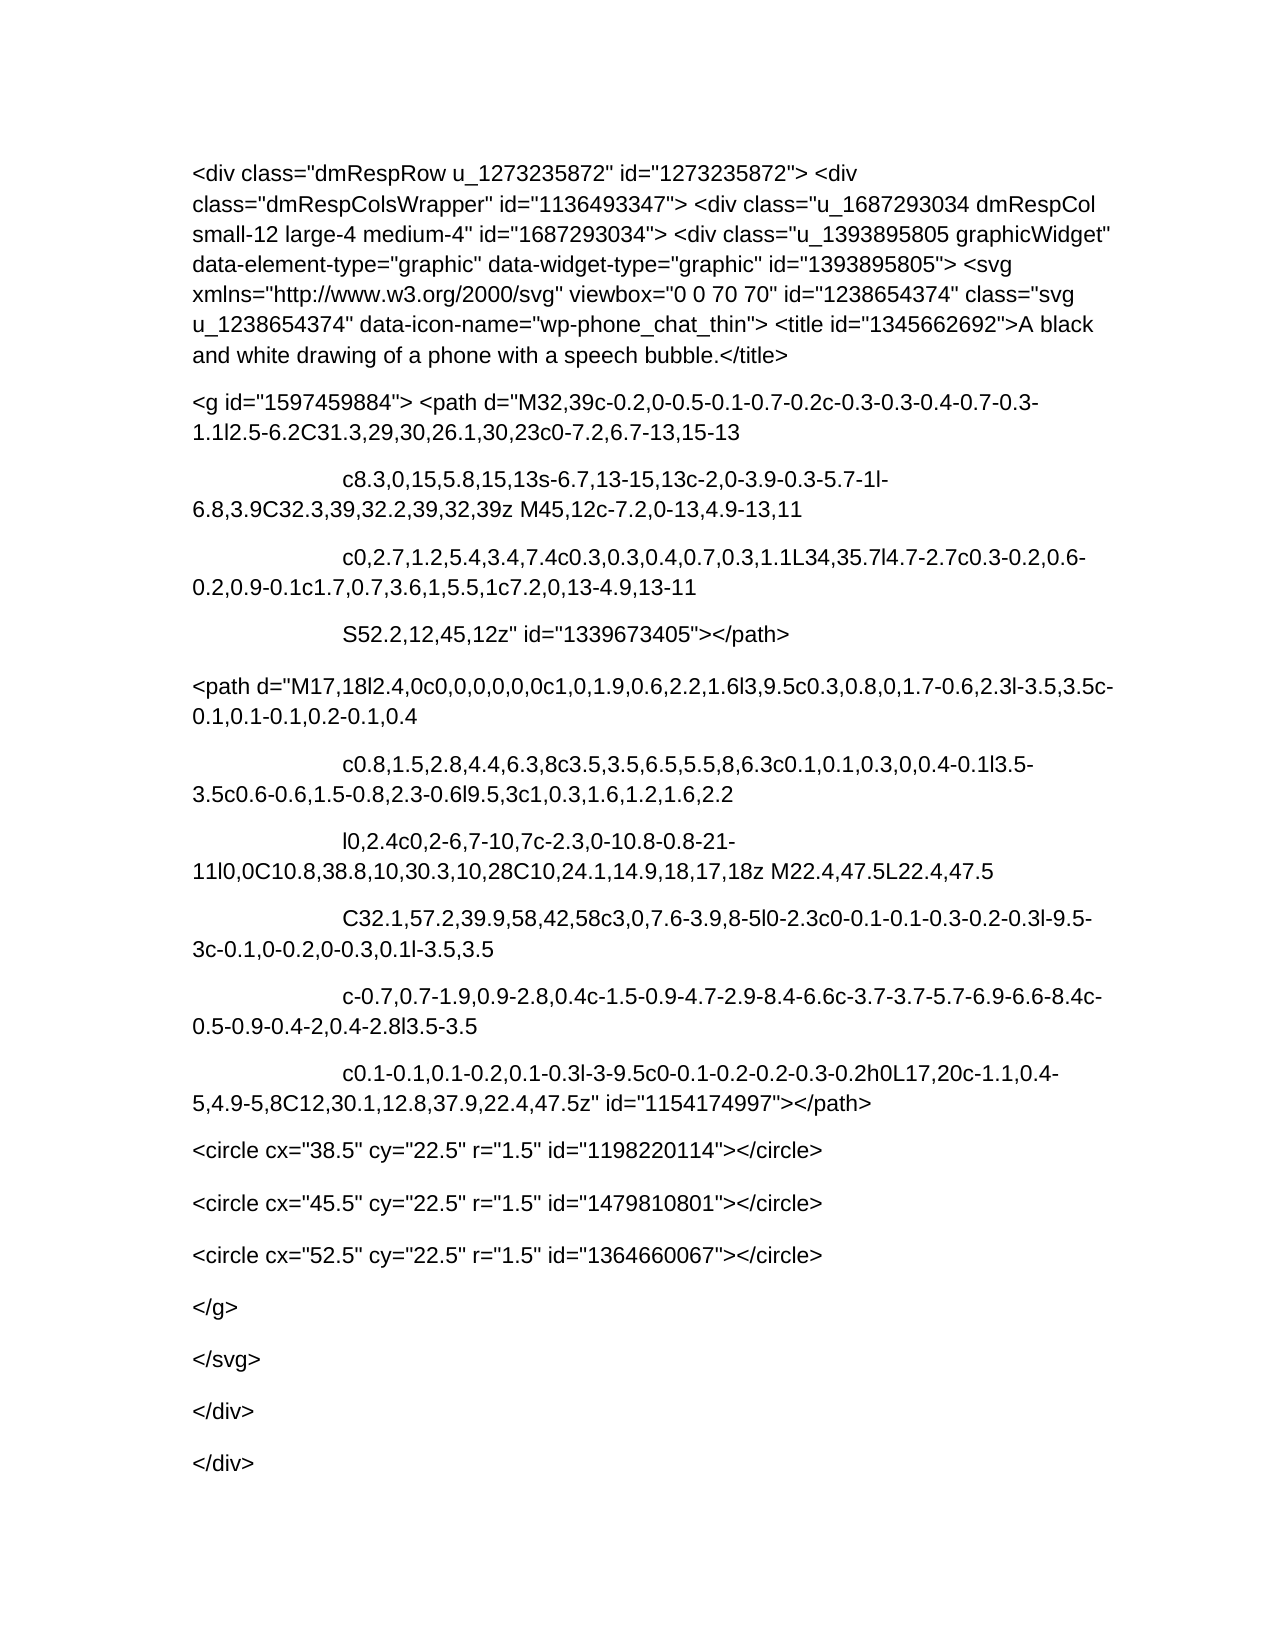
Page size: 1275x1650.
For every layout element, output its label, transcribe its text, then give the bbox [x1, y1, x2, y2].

table_cell c0.1-0.1,0.1-0.2,0.1-0.3l-3-9.5c0-0.1-0.2-0.2-0.3-0.2h0L17,20c-1.1,0.4-5,4.9-5,8C12,30.1,12.8,37.9,22.4,47.5z" id="1154174997"></path> [182, 1050, 1125, 1127]
table_cell C32.1,57.2,39.9,58,42,58c3,0,7.6-3.9,8-5l0-2.3c0-0.1-0.1-0.3-0.2-0.3l-9.5-3c-0.1,0-0.2,0-0.3,0.1l-3.5,3.5 [182, 895, 1125, 972]
table_cell [150, 1440, 182, 1492]
table_cell S52.2,12,45,12z" id="1339673405"></path> [182, 611, 1125, 663]
table_cell <path d="M17,18l2.4,0c0,0,0,0,0,0c1,0,1.9,0.6,2.2,1.6l3,9.5c0.3,0.8,0,1.7-0.6,2.3l-3.5,3.5c-0.1,0.1-0.1,0.2-0.1,0.4 [182, 663, 1125, 740]
table_cell [150, 818, 182, 895]
table_cell <g id="1597459884"> <path d="M32,39c-0.2,0-0.5-0.1-0.7-0.2c-0.3-0.3-0.4-0.7-0.3-1.1l2.5-6.2C31.3,29,30,26.1,30,23c0-7.2,6.7-13,15-13 [182, 379, 1125, 456]
table_cell l0,2.4c0,2-6,7-10,7c-2.3,0-10.8-0.8-21-11l0,0C10.8,38.8,10,30.3,10,28C10,24.1,14.9,18,17,18z M22.4,47.5L22.4,47.5 [182, 818, 1125, 895]
table_cell </div> [182, 1440, 1125, 1492]
table_cell [150, 663, 182, 740]
table_cell [150, 740, 182, 817]
table_cell [150, 1335, 182, 1387]
table_cell <circle cx="38.5" cy="22.5" r="1.5" id="1198220114"></circle> [182, 1127, 1125, 1179]
table_cell <div class="dmRespRow u_1273235872" id="1273235872"> <div class="dmRespColsWrapper" id="1136493347"> <div class="u_1687293034 dmRespCol small-12 large-4 medium-4" id="1687293034"> <div class="u_1393895805 graphicWidget" data-element-type="graphic" data-widget-type="graphic" id="1393895805"> <svg xmlns="http://www.w3.org/2000/svg" viewbox="0 0 70 70" id="1238654374" class="svg u_1238654374" data-icon-name="wp-phone_chat_thin"> <title id="1345662692">A black and white drawing of a phone with a speech bubble.</title> [182, 150, 1125, 378]
table_cell c0.8,1.5,2.8,4.4,6.3,8c3.5,3.5,6.5,5.5,8,6.3c0.1,0.1,0.3,0,0.4-0.1l3.5-3.5c0.6-0.6,1.5-0.8,2.3-0.6l9.5,3c1,0.3,1.6,1.2,1.6,2.2 [182, 740, 1125, 817]
table_cell </svg> [182, 1335, 1125, 1387]
table_cell [150, 1388, 182, 1439]
table_cell [150, 1179, 182, 1231]
table_cell [150, 150, 182, 378]
table_cell [150, 1231, 182, 1283]
table_cell </g> [182, 1283, 1125, 1335]
table_cell [150, 895, 182, 972]
table_cell </div> [182, 1388, 1125, 1439]
table_cell [150, 379, 182, 456]
table_cell [150, 1127, 182, 1179]
table_cell c8.3,0,15,5.8,15,13s-6.7,13-15,13c-2,0-3.9-0.3-5.7-1l-6.8,3.9C32.3,39,32.2,39,32,39z M45,12c-7.2,0-13,4.9-13,11 [182, 456, 1125, 533]
table_cell [150, 1283, 182, 1335]
table_cell c-0.7,0.7-1.9,0.9-2.8,0.4c-1.5-0.9-4.7-2.9-8.4-6.6c-3.7-3.7-5.7-6.9-6.6-8.4c-0.5-0.9-0.4-2,0.4-2.8l3.5-3.5 [182, 972, 1125, 1050]
table_cell c0,2.7,1.2,5.4,3.4,7.4c0.3,0.3,0.4,0.7,0.3,1.1L34,35.7l4.7-2.7c0.3-0.2,0.6-0.2,0.9-0.1c1.7,0.7,3.6,1,5.5,1c7.2,0,13-4.9,13-11 [182, 533, 1125, 611]
table_cell [150, 456, 182, 533]
table_cell [150, 1050, 182, 1127]
table_cell [150, 533, 182, 611]
table_cell [150, 611, 182, 663]
table_cell <circle cx="52.5" cy="22.5" r="1.5" id="1364660067"></circle> [182, 1231, 1125, 1283]
table_cell <circle cx="45.5" cy="22.5" r="1.5" id="1479810801"></circle> [182, 1179, 1125, 1231]
table_cell [150, 972, 182, 1050]
